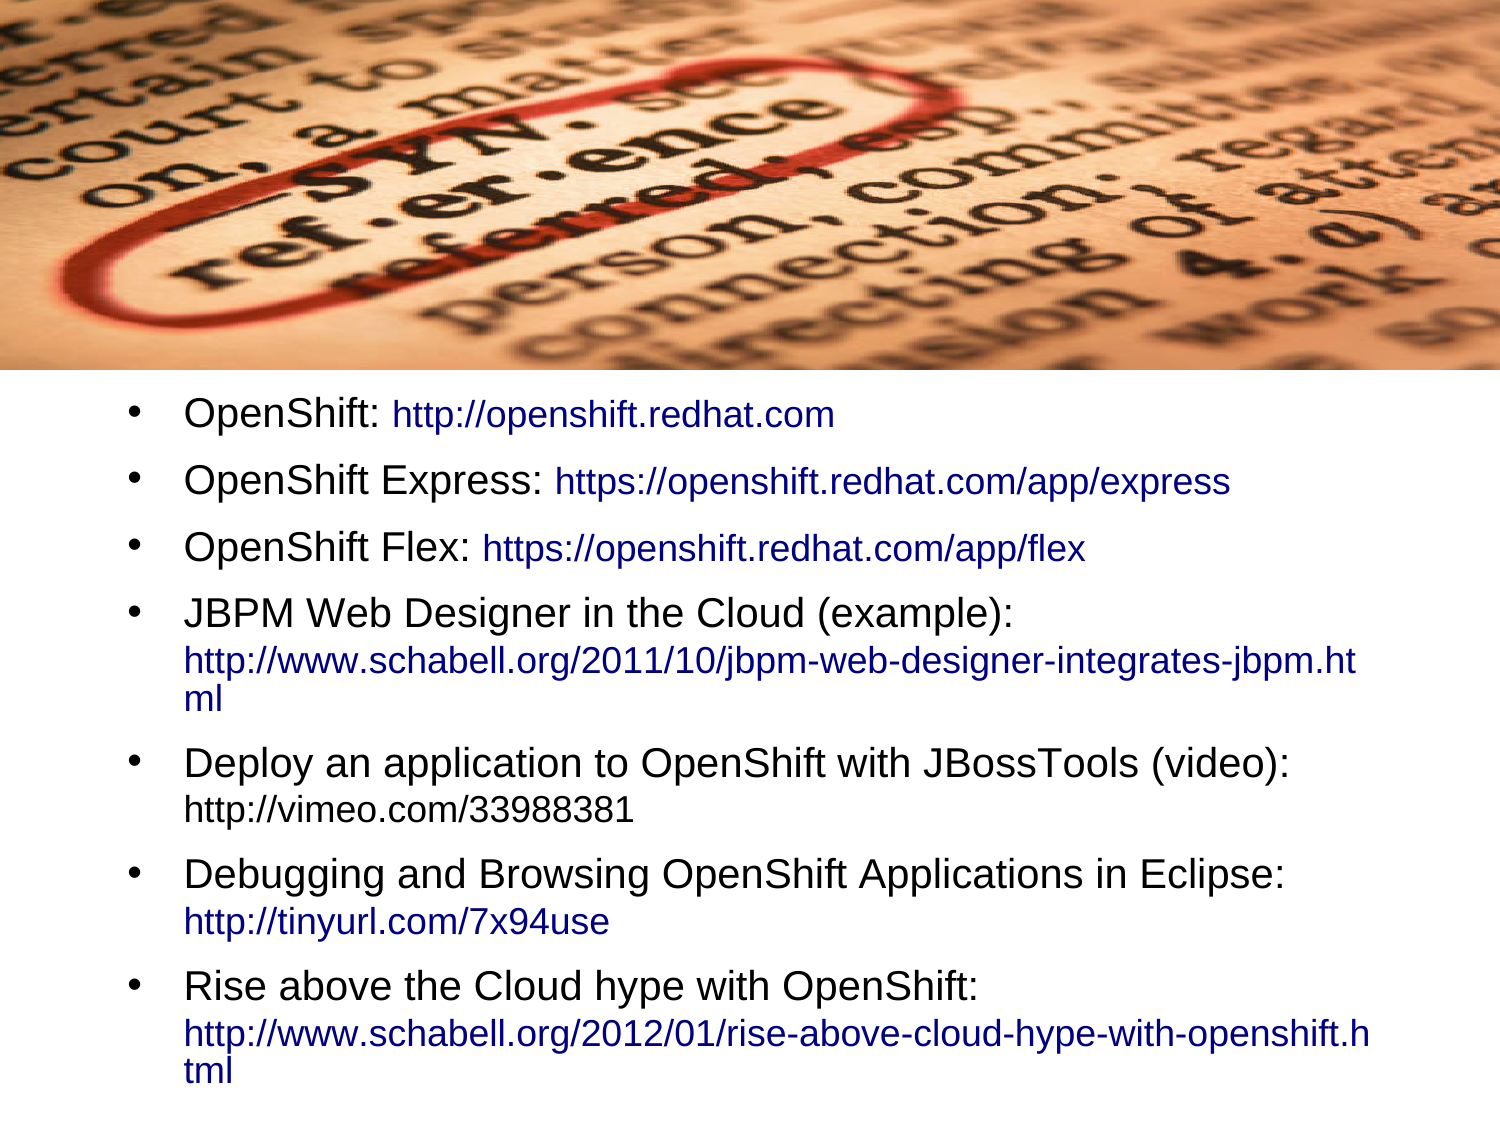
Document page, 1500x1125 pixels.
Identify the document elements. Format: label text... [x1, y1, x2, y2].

list OpenShift: http://openshift.redhat.com OpenShift Express: https://openshift.redhat.com/app/express OpenShift Flex: https://openshift.redhat.com/app/flex JBPM Web Designer in the Cloud (example): http://www.schabell.org/2011/10/jbpm-web-designer-integrates-jbpm.html Deploy an application to OpenShift with JBossTools (video): http://vimeo.com/33988381 Debugging and Browsing OpenShift Applications in Eclipse: http://tinyurl.com/7x94use Rise above the Cloud hype with OpenShift: http://www.schabell.org/2012/01/rise-above-cloud-hype-with-openshift.html [112, 378, 1388, 1121]
picture [0, 0, 1500, 1125]
